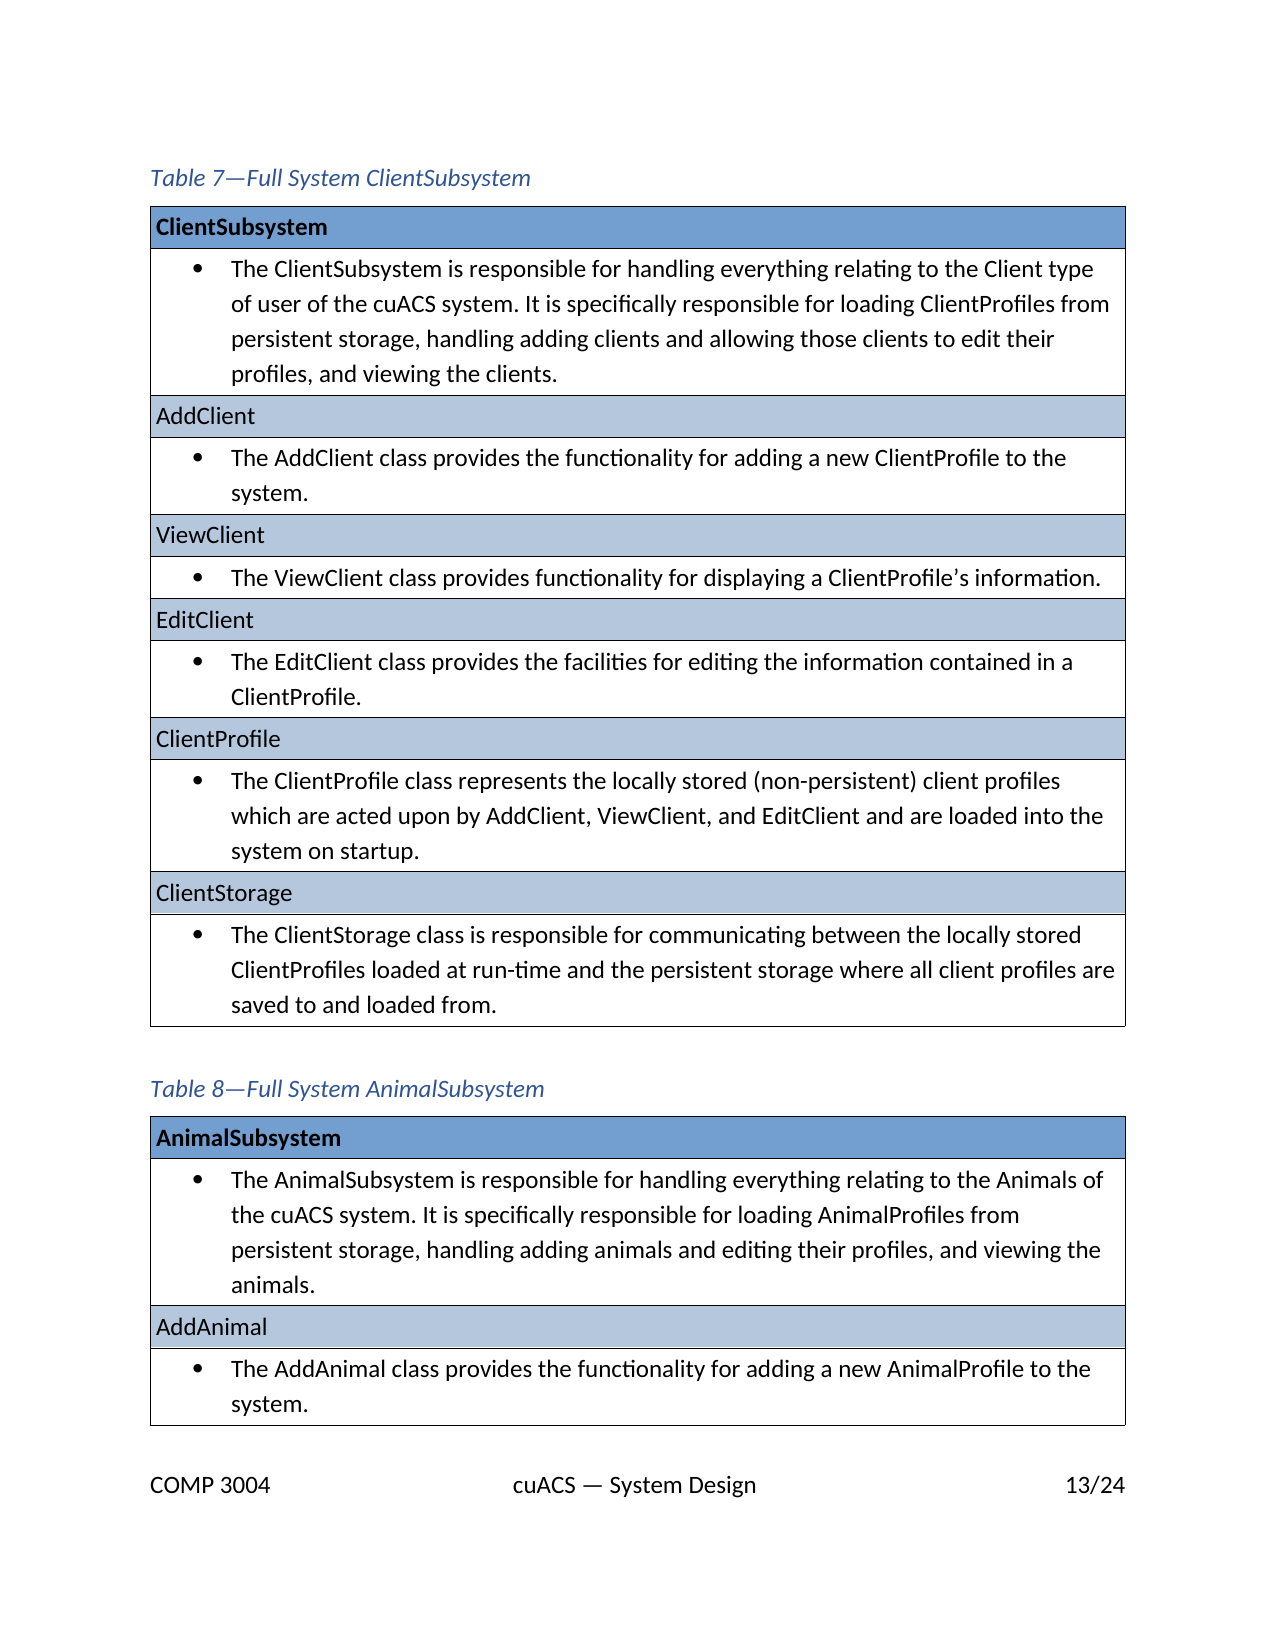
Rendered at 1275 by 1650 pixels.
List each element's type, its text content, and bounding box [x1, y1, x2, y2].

table_cell The ViewClient class provides functionality for displaying a ClientProfile’s information. [151, 557, 1125, 598]
table_cell ClientStorage [151, 872, 1125, 913]
table_cell AddAnimal [151, 1306, 1125, 1347]
table_cell The AddClient class provides the functionality for adding a new ClientProfile to the system. [151, 438, 1125, 514]
table_cell The ClientProfile class represents the locally stored (non-persistent) client profiles which are acted upon by AddClient, ViewClient, and EditClient and are loaded into the system on startup. [151, 760, 1125, 871]
table_cell ClientProfile [151, 718, 1125, 759]
table_cell The EditClient class provides the facilities for editing the information contained in a ClientProfile. [151, 641, 1125, 717]
table_cell ViewClient [151, 515, 1125, 556]
table_cell The AnimalSubsystem is responsible for handling everything relating to the Animals of the cuACS system. It is specifically responsible for loading AnimalProfiles from persistent storage, handling adding animals and editing their profiles, and viewing the animals. [151, 1159, 1125, 1305]
text Table 8—Full System AnimalSubsystem [150, 1073, 1125, 1104]
table_cell The AddAnimal class provides the functionality for adding a new AnimalProfile to the system. [151, 1349, 1125, 1424]
text Table 7—Full System ClientSubsystem [150, 162, 1125, 193]
table_cell EditClient [151, 599, 1125, 640]
table_cell AddClient [151, 396, 1125, 437]
table_cell The ClientStorage class is responsible for communicating between the locally stored ClientProfiles loaded at run-time and the persistent storage where all client profiles are saved to and loaded from. [151, 915, 1125, 1026]
table_cell The ClientSubsystem is responsible for handling everything relating to the Client type of user of the cuACS system. It is specifically responsible for loading ClientProfiles from persistent storage, handling adding clients and allowing those clients to edit their profiles, and viewing the clients. [151, 249, 1125, 395]
table_header AnimalSubsystem [151, 1117, 1125, 1158]
table_header ClientSubsystem [151, 207, 1125, 248]
